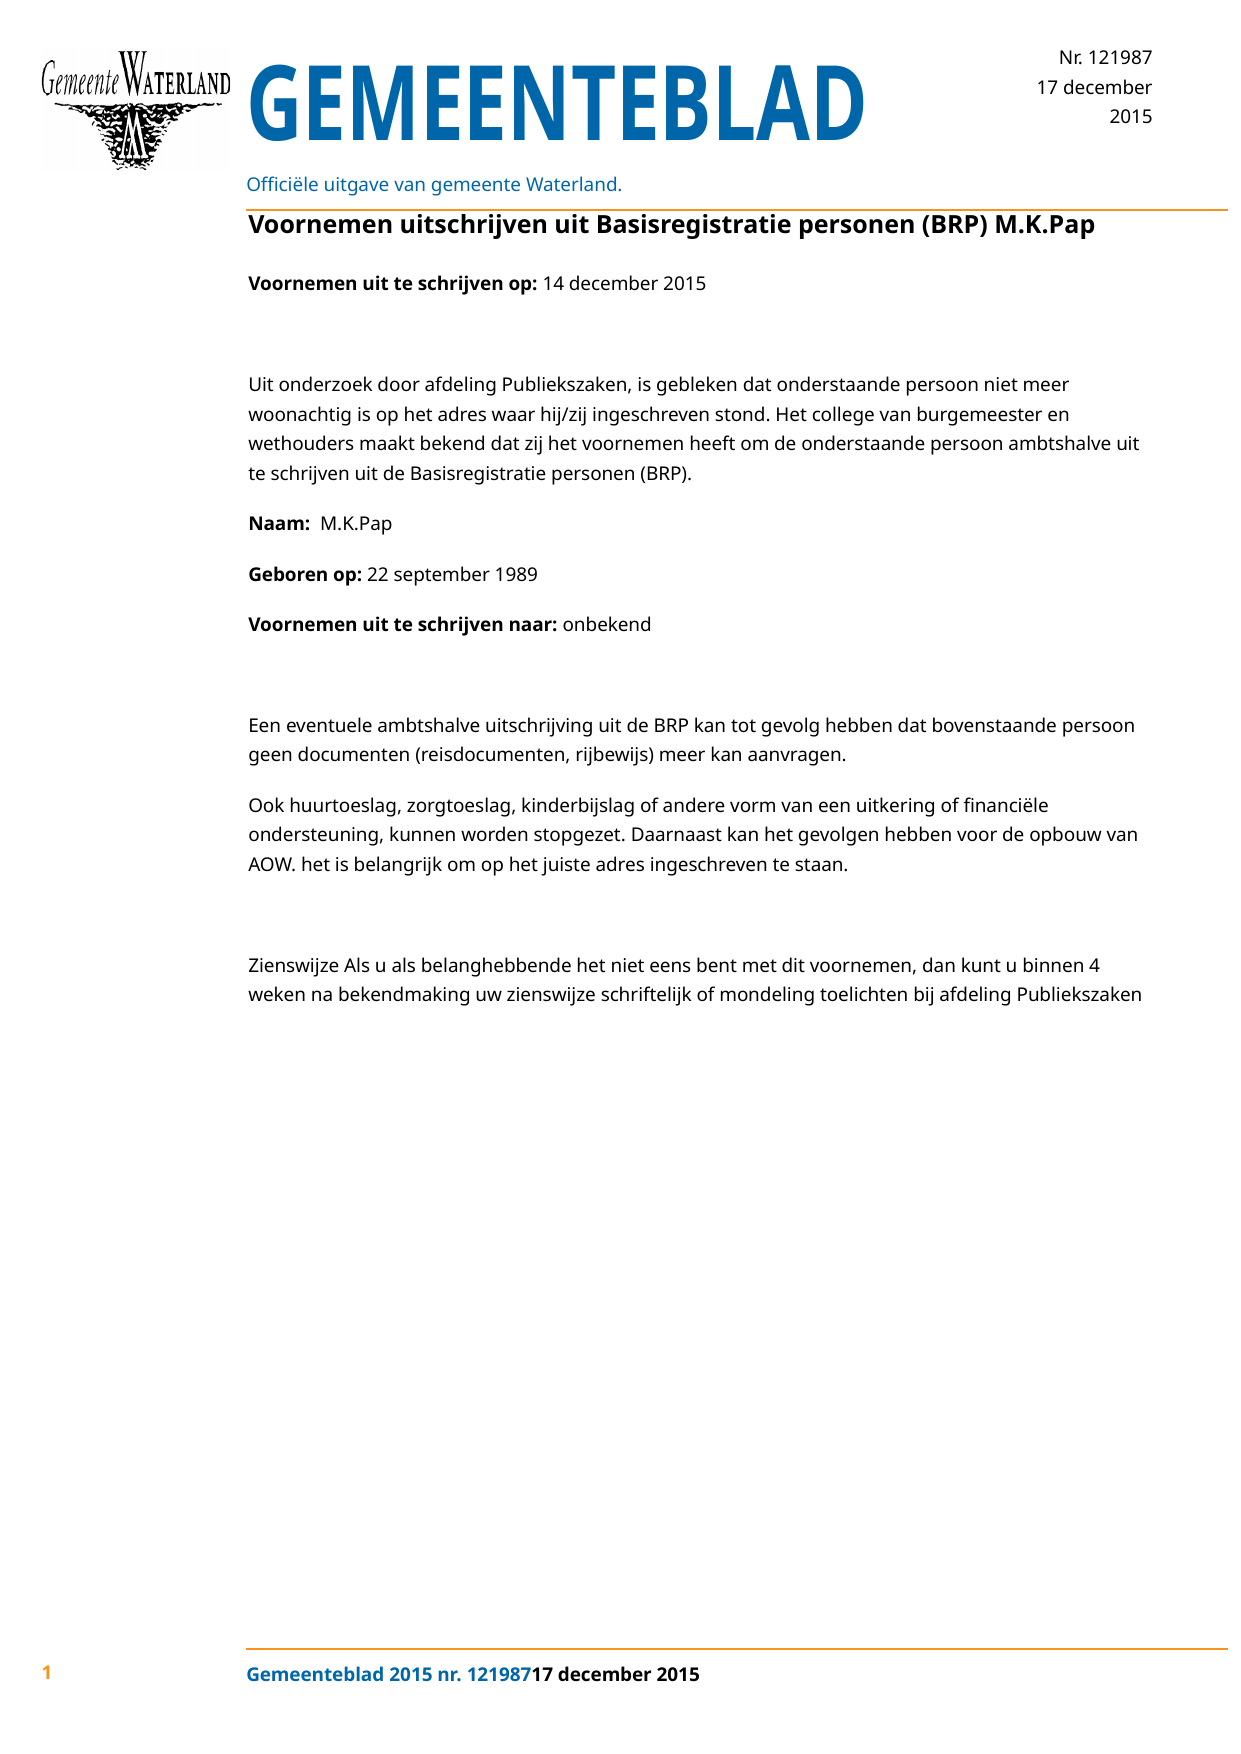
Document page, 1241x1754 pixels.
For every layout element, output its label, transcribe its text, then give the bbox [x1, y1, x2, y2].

picture [41, 47, 231, 172]
text Voornemen uit te schrijven op: 14 december 2015 [248, 270, 1152, 296]
text Geboren op: 22 september 1989 [248, 561, 1152, 586]
text Naam: M.K.Pap [248, 510, 1152, 536]
text Voornemen uit te schrijven naar: onbekend [248, 611, 1152, 637]
text Een eventuele ambtshalve uitschrijving uit de BRP kan tot gevolg hebben dat bovenstaande persoon geen documenten (reisdocumenten, rijbewijs) meer kan aanvragen. [248, 712, 1152, 767]
text Ook huurtoeslag, zorgtoeslag, kinderbijslag of andere vorm van een uitkering of financiële ondersteuning, kunnen worden stopgezet. Daarnaast kan het gevolgen hebben voor de opbouw van AOW. het is belangrijk om op het juiste adres ingeschreven te staan. [248, 792, 1152, 877]
text Zienswijze Als u als belanghebbende het niet eens bent met dit voornemen, dan kunt u binnen 4 weken na bekendmaking uw zienswijze schriftelijk of mondeling toelichten bij afdeling Publiekszaken [248, 952, 1152, 1007]
text Voornemen uitschrijven uit Basisregistratie personen (BRP) M.K.Pap [248, 211, 1152, 241]
text Uit onderzoek door afdeling Publiekszaken, is gebleken dat onderstaande persoon niet meer woonachtig is op het adres waar hij/zij ingeschreven stond. Het college van burgemeester en wethouders maakt bekend dat zij het voornemen heeft om de onderstaande persoon ambtshalve uit te schrijven uit de Basisregistratie personen (BRP). [248, 371, 1152, 486]
